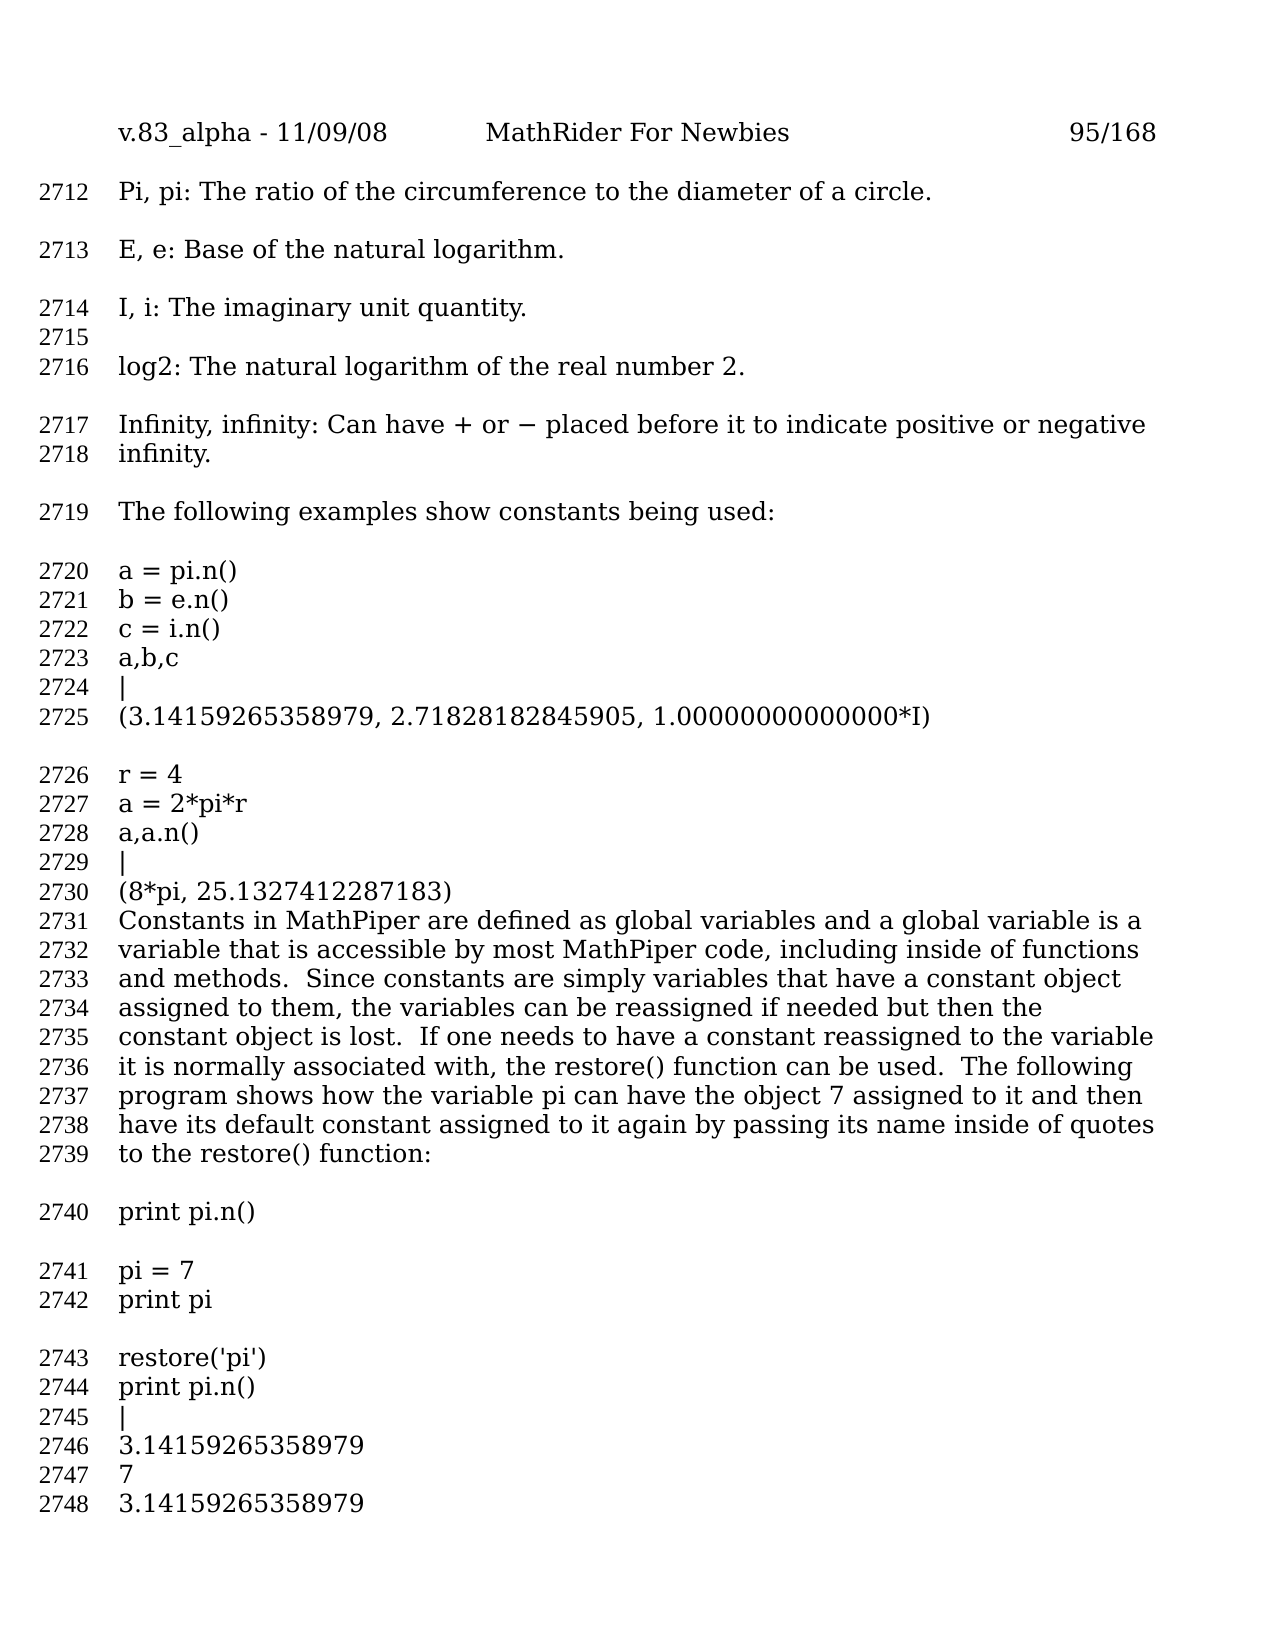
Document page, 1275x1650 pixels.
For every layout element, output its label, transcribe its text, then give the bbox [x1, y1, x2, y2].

text Infinity, infinity: Can have + or − placed before it to indicate positive or negative infinity. [118, 410, 1157, 468]
text a,a.n() [118, 818, 1157, 848]
text | [118, 1402, 1157, 1431]
text print pi.n() [118, 1198, 1157, 1227]
text 7 [118, 1460, 1157, 1489]
text Constants in MathPiper are defined as global variables and a global variable is a variable that is accessible by most MathPiper code, including inside of functions and methods. Since constants are simply variables that have a constant object assigned to them, the variables can be reassigned if needed but then the constant object is lost. If one needs to have a constant reassigned to the variable it is normally associated with, the restore() function can be used. The following program shows how the variable pi can have the object 7 assigned to it and then have its default constant assigned to it again by passing its name inside of quotes to the restore() function: [118, 906, 1157, 1168]
text 3.14159265358979 [118, 1489, 1157, 1518]
text 3.14159265358979 [118, 1431, 1157, 1460]
text c = i.n() [118, 614, 1157, 643]
text (3.14159265358979, 2.71828182845905, 1.00000000000000*I) [118, 702, 1157, 731]
text | [118, 673, 1157, 702]
text b = e.n() [118, 585, 1157, 614]
text Pi, pi: The ratio of the circumference to the diameter of a circle. [118, 177, 1157, 206]
text print pi.n() [118, 1373, 1157, 1402]
text r = 4 [118, 760, 1157, 789]
text restore('pi') [118, 1343, 1157, 1373]
text I, i: The imaginary unit quantity. [118, 293, 1157, 323]
text (8*pi, 25.1327412287183) [118, 877, 1157, 906]
text a = 2*pi*r [118, 789, 1157, 818]
text a = pi.n() [118, 556, 1157, 585]
text | [118, 848, 1157, 877]
text The following examples show constants being used: [118, 498, 1157, 527]
text E, e: Base of the natural logarithm. [118, 235, 1157, 264]
text log2: The natural logarithm of the real number 2. [118, 352, 1157, 381]
text print pi [118, 1285, 1157, 1314]
text a,b,c [118, 643, 1157, 673]
text pi = 7 [118, 1256, 1157, 1285]
